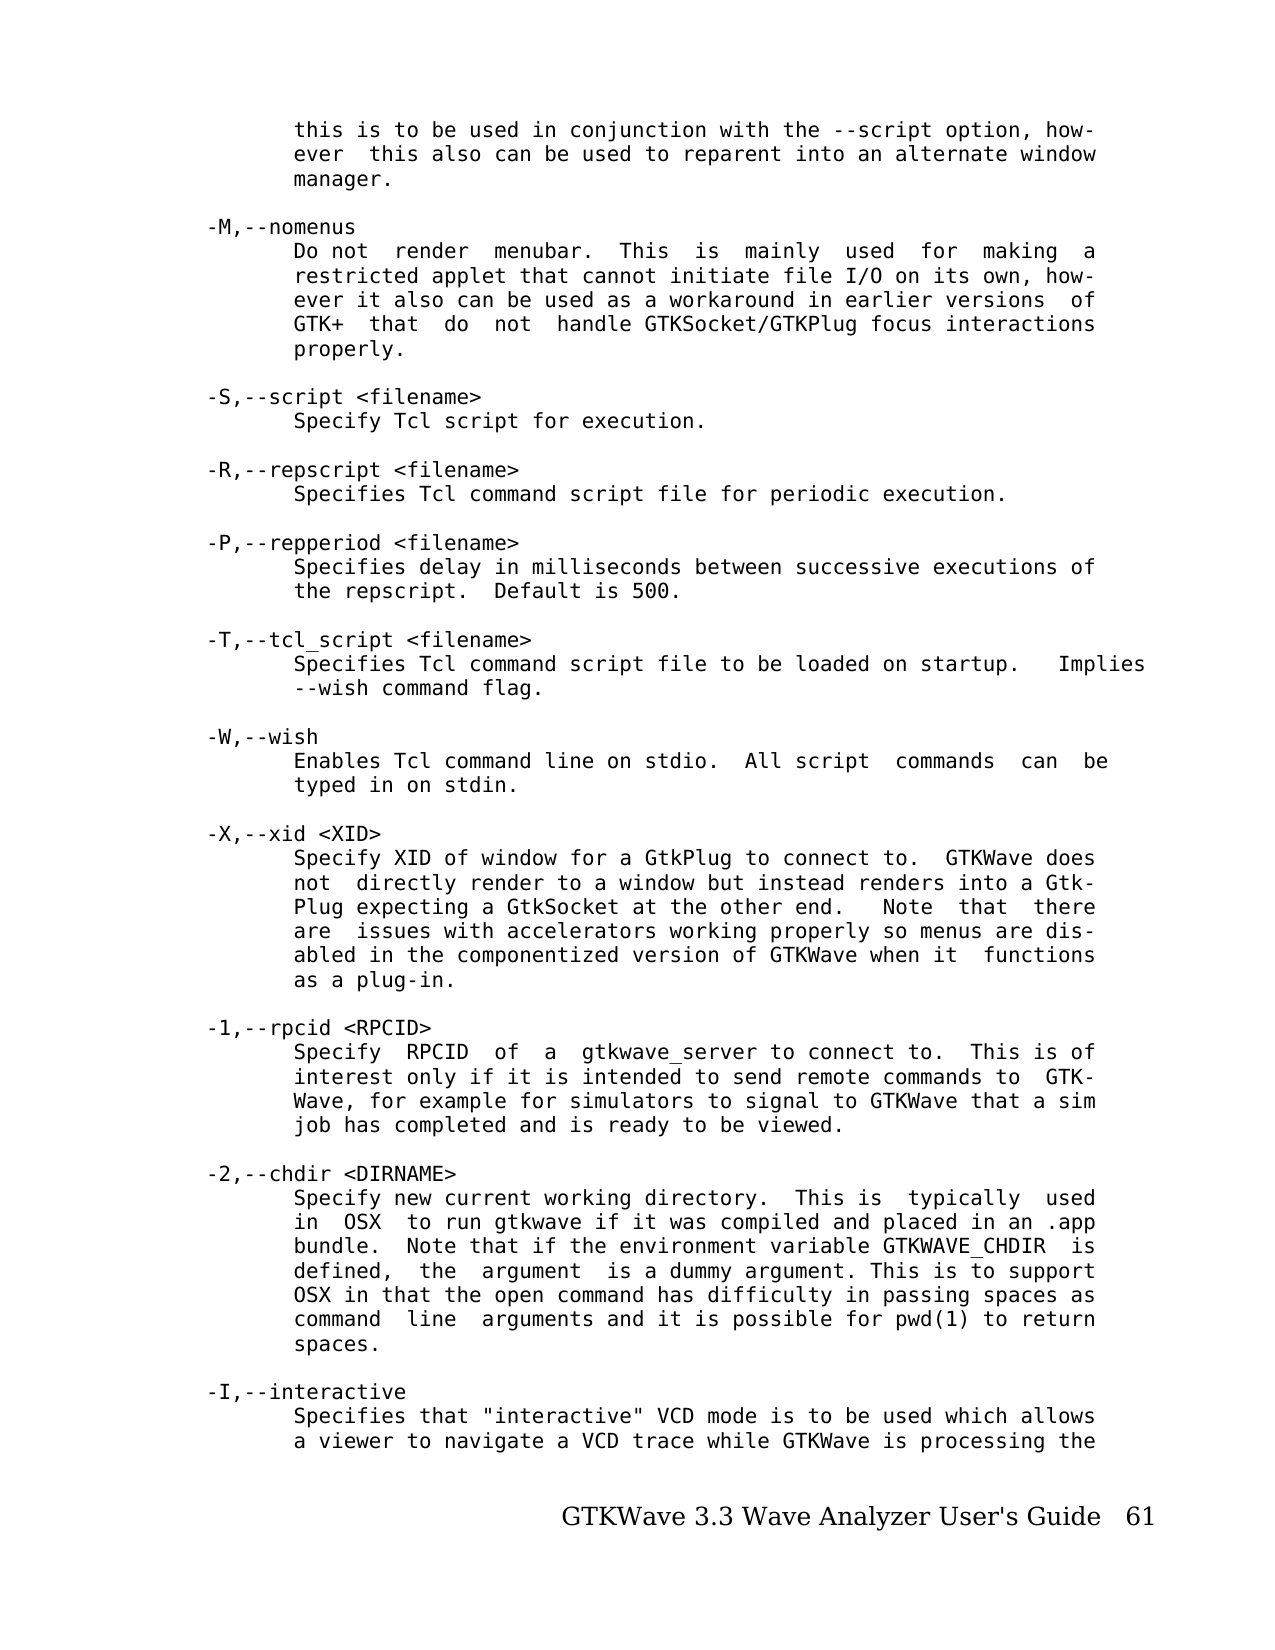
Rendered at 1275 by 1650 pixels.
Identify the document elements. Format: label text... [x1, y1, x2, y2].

text job has completed and is ready to be viewed. [118, 1113, 1157, 1137]
text -P,--repperiod <filename> [118, 531, 1157, 555]
text are issues with accelerators working properly so menus are dis- [118, 919, 1157, 943]
text properly. [118, 337, 1157, 361]
text typed in on stdin. [118, 773, 1157, 798]
text -M,--nomenus [118, 215, 1157, 239]
text -S,--script <filename> [118, 385, 1157, 409]
text Enables Tcl command line on stdio. All script commands can be [118, 749, 1157, 773]
text the repscript. Default is 500. [118, 579, 1157, 603]
text bundle. Note that if the environment variable GTKWAVE_CHDIR is [118, 1234, 1157, 1259]
text interest only if it is intended to send remote commands to GTK- [118, 1065, 1157, 1089]
text --wish command flag. [118, 676, 1157, 701]
text defined, the argument is a dummy argument. This is to support [118, 1259, 1157, 1283]
text Do not render menubar. This is mainly used for making a [118, 239, 1157, 264]
text -1,--rpcid <RPCID> [118, 1016, 1157, 1040]
text as a plug-in. [118, 968, 1157, 992]
text -R,--repscript <filename> [118, 458, 1157, 482]
text Specifies delay in milliseconds between successive executions of [118, 555, 1157, 579]
text Wave, for example for simulators to signal to GTKWave that a sim [118, 1089, 1157, 1113]
text -W,--wish [118, 725, 1157, 749]
text not directly render to a window but instead renders into a Gtk- [118, 871, 1157, 895]
text Specifies that "interactive" VCD mode is to be used which allows [118, 1404, 1157, 1429]
text GTK+ that do not handle GTKSocket/GTKPlug focus interactions [118, 312, 1157, 337]
text this is to be used in conjunction with the --script option, how- [118, 118, 1157, 142]
text abled in the componentized version of GTKWave when it functions [118, 943, 1157, 968]
text -T,--tcl_script <filename> [118, 628, 1157, 652]
text Specifies Tcl command script file for periodic execution. [118, 482, 1157, 506]
text ever it also can be used as a workaround in earlier versions of [118, 288, 1157, 312]
text Specify new current working directory. This is typically used [118, 1186, 1157, 1210]
text restricted applet that cannot initiate file I/O on its own, how- [118, 264, 1157, 288]
text OSX in that the open command has difficulty in passing spaces as [118, 1283, 1157, 1307]
text Plug expecting a GtkSocket at the other end. Note that there [118, 895, 1157, 919]
text -X,--xid <XID> [118, 822, 1157, 846]
text a viewer to navigate a VCD trace while GTKWave is processing the [118, 1429, 1157, 1453]
text Specify Tcl script for execution. [118, 409, 1157, 434]
text ever this also can be used to reparent into an alternate window [118, 142, 1157, 167]
text -I,--interactive [118, 1380, 1157, 1404]
text in OSX to run gtkwave if it was compiled and placed in an .app [118, 1210, 1157, 1234]
text Specify XID of window for a GtkPlug to connect to. GTKWave does [118, 846, 1157, 871]
text -2,--chdir <DIRNAME> [118, 1162, 1157, 1186]
text command line arguments and it is possible for pwd(1) to return [118, 1307, 1157, 1332]
text Specifies Tcl command script file to be loaded on startup. Implies [118, 652, 1157, 676]
text Specify RPCID of a gtkwave_server to connect to. This is of [118, 1040, 1157, 1065]
text spaces. [118, 1332, 1157, 1356]
text manager. [118, 167, 1157, 191]
